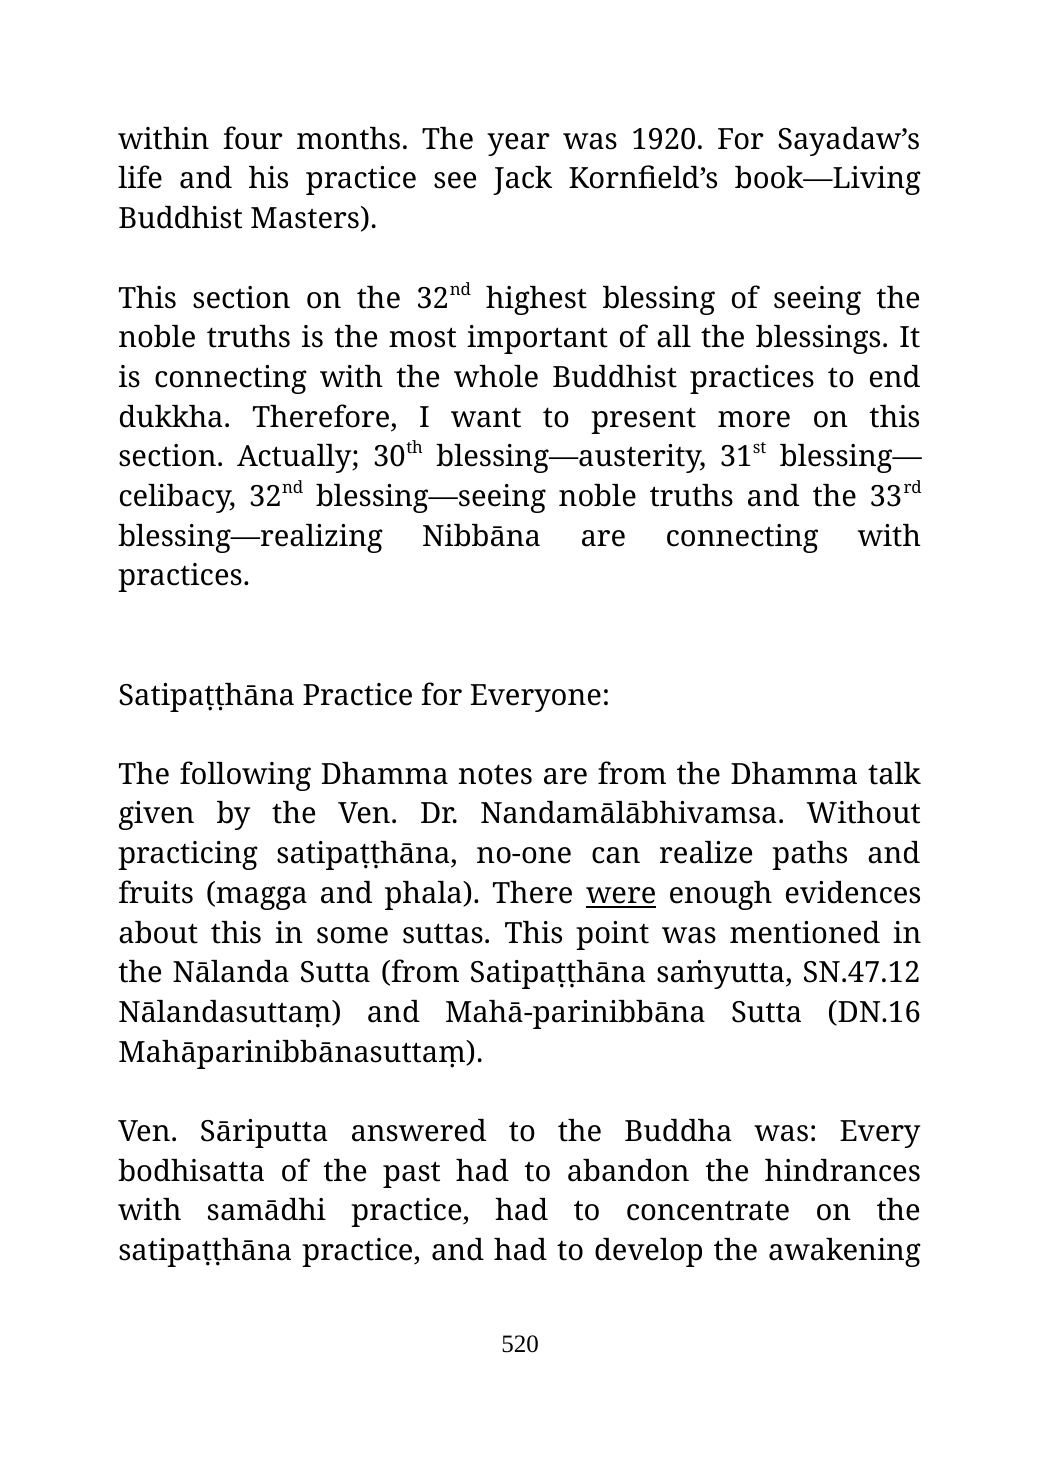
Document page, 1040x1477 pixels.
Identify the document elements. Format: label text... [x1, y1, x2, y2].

text within four months. The year was 1920. For Sayadaw’s life and his practice see Jack Kornfield’s book—Living Buddhist Masters). This section on the 32nd highest blessing of seeing the noble truths is the most important of all the blessings. It is connecting with the whole Buddhist practices to end dukkha. Therefore, I want to present more on this section. Actually; 30th blessing—austerity, 31st blessing—celibacy, 32nd blessing—seeing noble truths and the 33rd blessing—realizing Nibbāna are connecting with practices. Satipaṭṭhāna Practice for Everyone: The following Dhamma notes are from the Dhamma talk given by the Ven. Dr. Nandamālābhivamsa. Without practicing satipaṭṭhāna, no-one can realize paths and fruits (magga and phala). There were enough evidences about this in some suttas. This point was mentioned in the Nālanda Sutta (from Satipaṭṭhāna saṁyutta, SN.47.12 Nālandasuttaṃ) and Mahā-parinibbāna Sutta (DN.16 Mahāparinibbānasuttaṃ). Ven. Sāriputta answered to the Buddha was: Every bodhisatta of the past had to abandon the hindrances with samādhi practice, had to concentrate on the satipaṭṭhāna practice, and had to develop the awakening [118, 118, 922, 1269]
